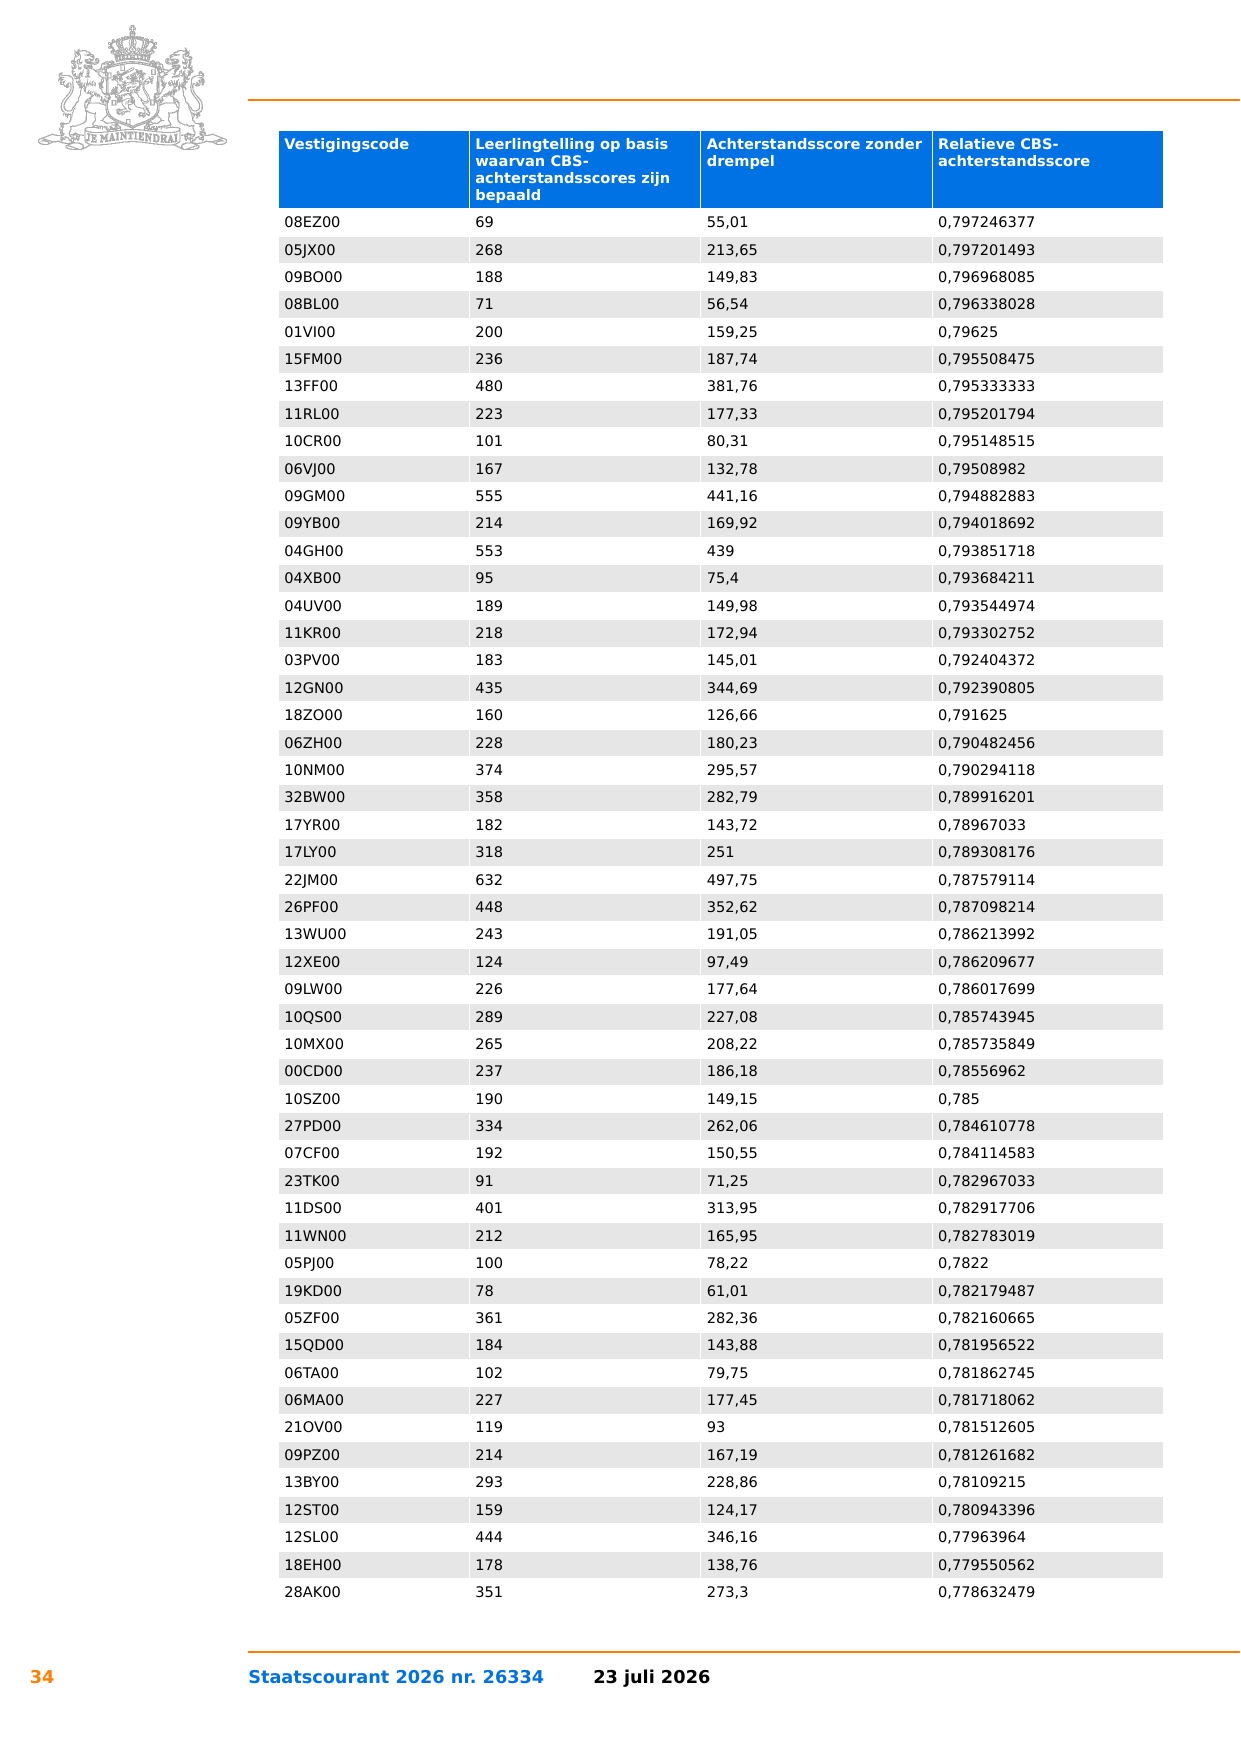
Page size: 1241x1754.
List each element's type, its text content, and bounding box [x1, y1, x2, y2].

table_cell 480 [470, 374, 700, 400]
table_cell 167 [470, 456, 700, 482]
table_cell 71 [470, 291, 700, 318]
table_cell 0,779550562 [933, 1552, 1163, 1578]
table_cell 0,78556962 [933, 1059, 1163, 1085]
table_cell 632 [470, 867, 700, 893]
table_cell 192 [470, 1141, 700, 1167]
table_cell 178 [470, 1552, 700, 1578]
table_cell 126,66 [701, 703, 932, 729]
table_cell 09BO00 [279, 264, 469, 290]
table_cell 268 [470, 237, 700, 263]
table_cell 497,75 [701, 867, 932, 893]
table_cell 08EZ00 [279, 209, 469, 236]
table_cell 351 [470, 1579, 700, 1605]
table_cell 169,92 [701, 511, 932, 537]
table_cell 0,781862745 [933, 1360, 1163, 1386]
table_cell 0,793851718 [933, 538, 1163, 564]
table_cell 0,782179487 [933, 1278, 1163, 1304]
table_cell 15QD00 [279, 1333, 469, 1359]
table_header Achterstandsscore zonder drempel [701, 131, 932, 208]
table_cell 0,786213992 [933, 922, 1163, 948]
table_cell 0,782967033 [933, 1168, 1163, 1194]
table_cell 06VJ00 [279, 456, 469, 482]
table_cell 09LW00 [279, 976, 469, 1003]
table_cell 189 [470, 593, 700, 619]
table_cell 143,88 [701, 1333, 932, 1359]
table_cell 212 [470, 1223, 700, 1249]
table_cell 227 [470, 1387, 700, 1414]
table_cell 165,95 [701, 1223, 932, 1249]
table_cell 0,794018692 [933, 511, 1163, 537]
table_cell 143,72 [701, 812, 932, 838]
table_cell 75,4 [701, 565, 932, 592]
table_cell 435 [470, 675, 700, 701]
table_cell 0,794882883 [933, 483, 1163, 509]
table_cell 334 [470, 1113, 700, 1140]
table_cell 0,796338028 [933, 291, 1163, 318]
table_cell 0,786209677 [933, 949, 1163, 975]
table_cell 0,782917706 [933, 1196, 1163, 1222]
table_cell 186,18 [701, 1059, 932, 1085]
table_cell 273,3 [701, 1579, 932, 1605]
table_cell 138,76 [701, 1552, 932, 1578]
table_cell 06MA00 [279, 1387, 469, 1414]
table_cell 11KR00 [279, 620, 469, 647]
table_cell 361 [470, 1305, 700, 1331]
table_cell 10SZ00 [279, 1086, 469, 1112]
table_cell 0,785 [933, 1086, 1163, 1112]
table_cell 177,45 [701, 1387, 932, 1414]
table_cell 441,16 [701, 483, 932, 509]
table_cell 208,22 [701, 1031, 932, 1057]
table_cell 0,7822 [933, 1250, 1163, 1277]
table_cell 213,65 [701, 237, 932, 263]
table_cell 05JX00 [279, 237, 469, 263]
table_cell 0,795508475 [933, 346, 1163, 373]
table_cell 352,62 [701, 894, 932, 921]
table_cell 21OV00 [279, 1415, 469, 1441]
table_cell 11DS00 [279, 1196, 469, 1222]
table_cell 0,789308176 [933, 839, 1163, 866]
table_cell 0,790482456 [933, 730, 1163, 756]
table_cell 0,784610778 [933, 1113, 1163, 1140]
table_cell 09YB00 [279, 511, 469, 537]
table_cell 184 [470, 1333, 700, 1359]
table_cell 0,793544974 [933, 593, 1163, 619]
table_cell 23TK00 [279, 1168, 469, 1194]
table_cell 160 [470, 703, 700, 729]
table_cell 236 [470, 346, 700, 373]
table_cell 188 [470, 264, 700, 290]
table_cell 444 [470, 1524, 700, 1551]
table_cell 0,793302752 [933, 620, 1163, 647]
table_cell 191,05 [701, 922, 932, 948]
table_cell 32BW00 [279, 785, 469, 811]
table_header Relatieve CBS-achterstandsscore [933, 131, 1163, 208]
table_cell 251 [701, 839, 932, 866]
table_cell 0,785743945 [933, 1004, 1163, 1030]
table_cell 100 [470, 1250, 700, 1277]
table_cell 0,797201493 [933, 237, 1163, 263]
table_cell 102 [470, 1360, 700, 1386]
table_cell 295,57 [701, 757, 932, 783]
table_cell 78,22 [701, 1250, 932, 1277]
table_cell 09GM00 [279, 483, 469, 509]
table_cell 0,781718062 [933, 1387, 1163, 1414]
table_cell 187,74 [701, 346, 932, 373]
table_cell 06TA00 [279, 1360, 469, 1386]
table_cell 293 [470, 1470, 700, 1496]
table_cell 124,17 [701, 1497, 932, 1523]
table_cell 55,01 [701, 209, 932, 236]
table_cell 218 [470, 620, 700, 647]
table_cell 97,49 [701, 949, 932, 975]
table_cell 381,76 [701, 374, 932, 400]
table_cell 0,793684211 [933, 565, 1163, 592]
table_cell 124 [470, 949, 700, 975]
table_cell 159,25 [701, 319, 932, 345]
table_cell 28AK00 [279, 1579, 469, 1605]
table_cell 0,795333333 [933, 374, 1163, 400]
table_cell 91 [470, 1168, 700, 1194]
table_cell 177,33 [701, 401, 932, 427]
table_cell 0,782160665 [933, 1305, 1163, 1331]
table_cell 228,86 [701, 1470, 932, 1496]
table_cell 0,797246377 [933, 209, 1163, 236]
table_cell 18ZO00 [279, 703, 469, 729]
table_cell 0,781261682 [933, 1442, 1163, 1468]
table_cell 0,79625 [933, 319, 1163, 345]
table_cell 0,795201794 [933, 401, 1163, 427]
table_cell 27PD00 [279, 1113, 469, 1140]
table_cell 26PF00 [279, 894, 469, 921]
table_cell 228 [470, 730, 700, 756]
table_cell 190 [470, 1086, 700, 1112]
table_cell 12SL00 [279, 1524, 469, 1551]
table_cell 0,791625 [933, 703, 1163, 729]
picture [38, 25, 227, 150]
table_cell 132,78 [701, 456, 932, 482]
table_cell 13FF00 [279, 374, 469, 400]
table_cell 150,55 [701, 1141, 932, 1167]
table_cell 183 [470, 648, 700, 674]
table_cell 149,15 [701, 1086, 932, 1112]
table_cell 0,785735849 [933, 1031, 1163, 1057]
table_cell 227,08 [701, 1004, 932, 1030]
table_cell 226 [470, 976, 700, 1003]
table_cell 344,69 [701, 675, 932, 701]
table_cell 401 [470, 1196, 700, 1222]
table_cell 119 [470, 1415, 700, 1441]
table_cell 0,781956522 [933, 1333, 1163, 1359]
table_cell 318 [470, 839, 700, 866]
table_cell 95 [470, 565, 700, 592]
table_cell 0,78109215 [933, 1470, 1163, 1496]
table_cell 374 [470, 757, 700, 783]
table_cell 346,16 [701, 1524, 932, 1551]
table_cell 0,787098214 [933, 894, 1163, 921]
table_cell 149,98 [701, 593, 932, 619]
table_cell 145,01 [701, 648, 932, 674]
table_cell 0,78967033 [933, 812, 1163, 838]
table_cell 05ZF00 [279, 1305, 469, 1331]
table_cell 12GN00 [279, 675, 469, 701]
table_cell 282,79 [701, 785, 932, 811]
table_cell 0,778632479 [933, 1579, 1163, 1605]
table_cell 0,792404372 [933, 648, 1163, 674]
table_cell 448 [470, 894, 700, 921]
table_cell 177,64 [701, 976, 932, 1003]
table_cell 0,782783019 [933, 1223, 1163, 1249]
table_cell 313,95 [701, 1196, 932, 1222]
table_cell 289 [470, 1004, 700, 1030]
table_cell 0,790294118 [933, 757, 1163, 783]
table_cell 04GH00 [279, 538, 469, 564]
table_cell 11WN00 [279, 1223, 469, 1249]
table_cell 08BL00 [279, 291, 469, 318]
table_cell 214 [470, 511, 700, 537]
table_cell 0,787579114 [933, 867, 1163, 893]
table_header Leerlingtelling op basis waarvan CBS-achterstandsscores zijn bepaald [470, 131, 700, 208]
table_cell 243 [470, 922, 700, 948]
table_cell 03PV00 [279, 648, 469, 674]
table_header Vestigingscode [279, 131, 469, 208]
table_cell 04XB00 [279, 565, 469, 592]
table_cell 15FM00 [279, 346, 469, 373]
table_cell 09PZ00 [279, 1442, 469, 1468]
table_cell 71,25 [701, 1168, 932, 1194]
table_cell 10MX00 [279, 1031, 469, 1057]
table_cell 80,31 [701, 429, 932, 455]
table_cell 79,75 [701, 1360, 932, 1386]
table_cell 0,780943396 [933, 1497, 1163, 1523]
table_cell 04UV00 [279, 593, 469, 619]
table_cell 17LY00 [279, 839, 469, 866]
table_cell 237 [470, 1059, 700, 1085]
table_cell 149,83 [701, 264, 932, 290]
table_cell 00CD00 [279, 1059, 469, 1085]
table_cell 06ZH00 [279, 730, 469, 756]
table_cell 0,781512605 [933, 1415, 1163, 1441]
table_cell 0,77963964 [933, 1524, 1163, 1551]
table_cell 0,789916201 [933, 785, 1163, 811]
table_cell 19KD00 [279, 1278, 469, 1304]
table_cell 13BY00 [279, 1470, 469, 1496]
table_cell 555 [470, 483, 700, 509]
table_cell 159 [470, 1497, 700, 1523]
table_cell 265 [470, 1031, 700, 1057]
table_cell 0,795148515 [933, 429, 1163, 455]
table_cell 200 [470, 319, 700, 345]
table_cell 13WU00 [279, 922, 469, 948]
table_cell 0,792390805 [933, 675, 1163, 701]
table_cell 172,94 [701, 620, 932, 647]
table_cell 22JM00 [279, 867, 469, 893]
table_cell 101 [470, 429, 700, 455]
table_cell 01VI00 [279, 319, 469, 345]
table_cell 56,54 [701, 291, 932, 318]
table_cell 358 [470, 785, 700, 811]
table_cell 0,786017699 [933, 976, 1163, 1003]
table_cell 167,19 [701, 1442, 932, 1468]
table_cell 78 [470, 1278, 700, 1304]
table_cell 17YR00 [279, 812, 469, 838]
table_cell 18EH00 [279, 1552, 469, 1578]
table_cell 69 [470, 209, 700, 236]
table_cell 10CR00 [279, 429, 469, 455]
table_cell 180,23 [701, 730, 932, 756]
table_cell 12XE00 [279, 949, 469, 975]
table_cell 262,06 [701, 1113, 932, 1140]
table_cell 214 [470, 1442, 700, 1468]
table_cell 11RL00 [279, 401, 469, 427]
table_cell 282,36 [701, 1305, 932, 1331]
table_cell 439 [701, 538, 932, 564]
table_cell 0,784114583 [933, 1141, 1163, 1167]
table_cell 61,01 [701, 1278, 932, 1304]
table_cell 07CF00 [279, 1141, 469, 1167]
table_cell 12ST00 [279, 1497, 469, 1523]
table_cell 05PJ00 [279, 1250, 469, 1277]
table_cell 0,796968085 [933, 264, 1163, 290]
table_cell 182 [470, 812, 700, 838]
table_cell 223 [470, 401, 700, 427]
table_cell 93 [701, 1415, 932, 1441]
table_cell 553 [470, 538, 700, 564]
table_cell 10QS00 [279, 1004, 469, 1030]
table_cell 0,79508982 [933, 456, 1163, 482]
table_cell 10NM00 [279, 757, 469, 783]
